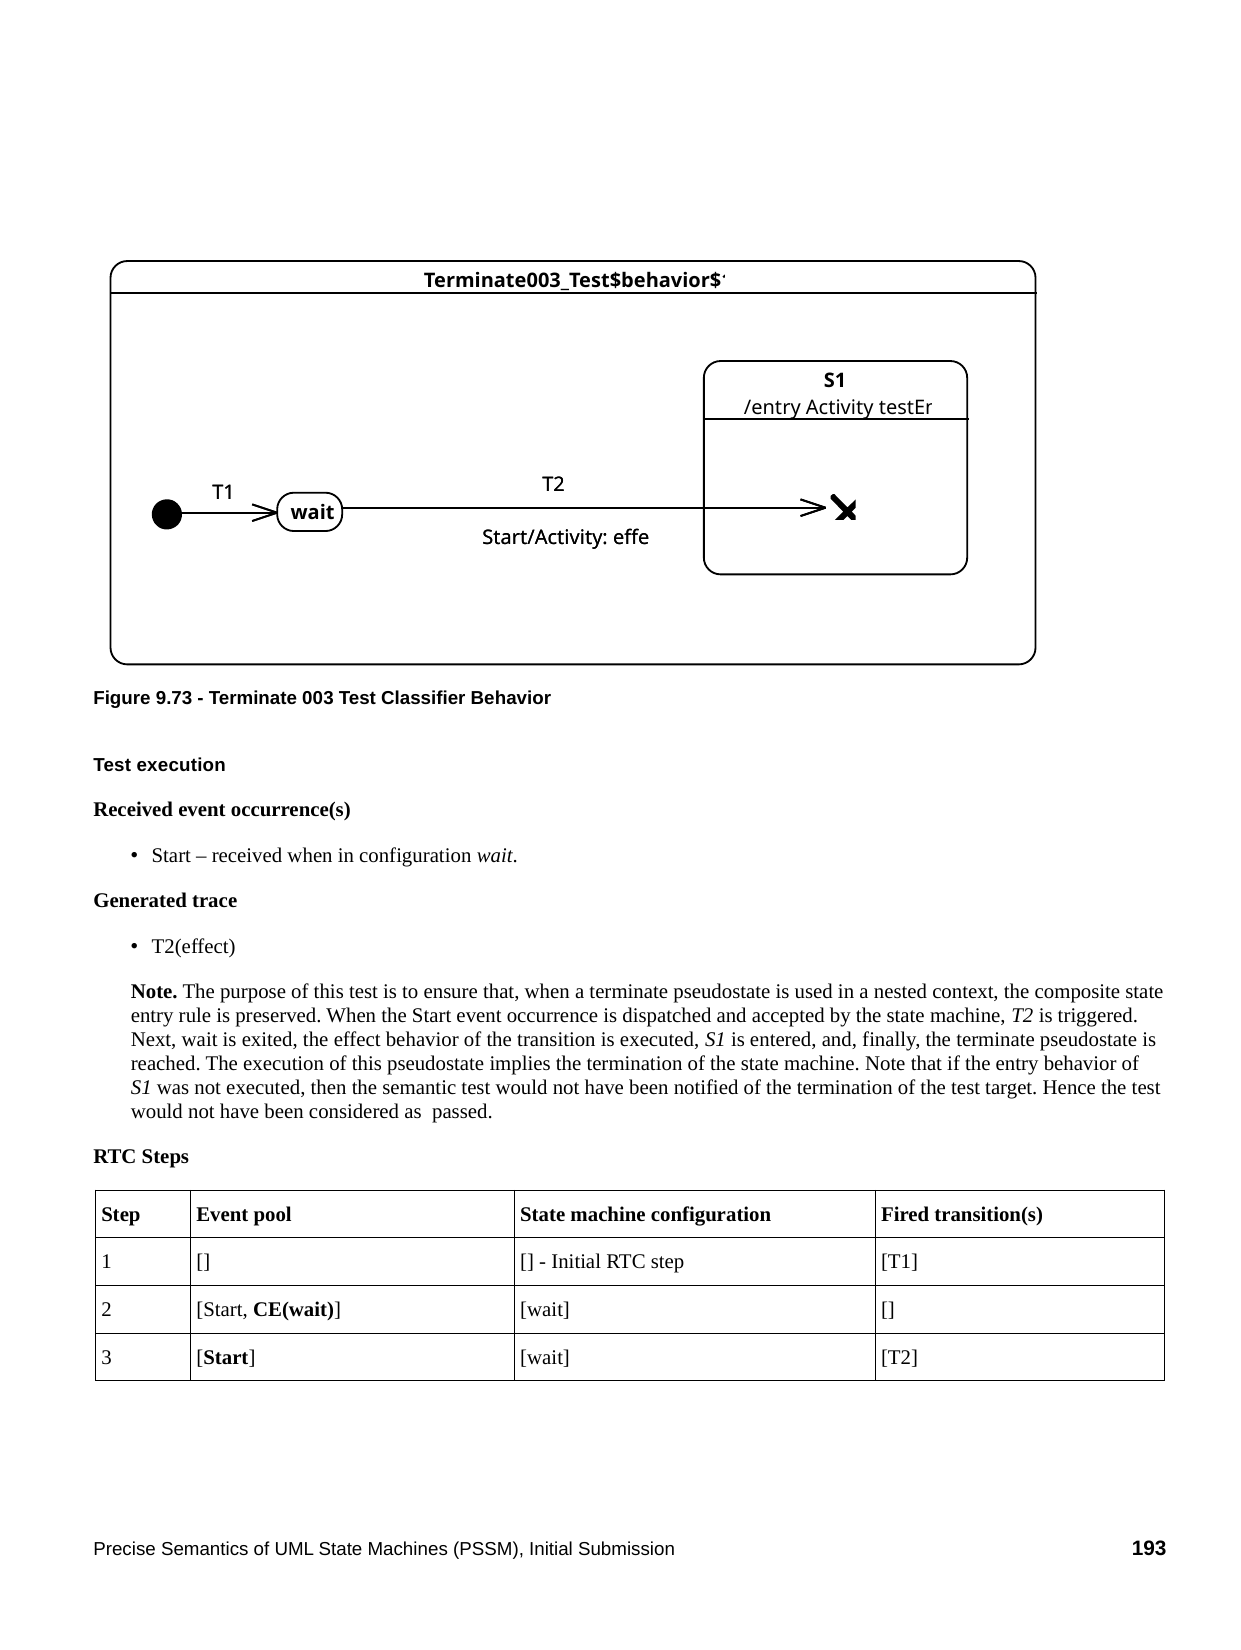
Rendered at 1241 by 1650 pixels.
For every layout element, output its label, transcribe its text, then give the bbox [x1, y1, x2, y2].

table_cell 3 [96, 1334, 190, 1380]
table_cell [T1] [876, 1238, 1164, 1285]
table_header Step [96, 1191, 190, 1237]
subtitle Test execution [93, 754, 1164, 776]
list Start – received when in configuration wait. [131, 842, 1164, 867]
table_cell [Start, CE(wait)] [191, 1286, 514, 1333]
table_cell [] - Initial RTC step [515, 1238, 875, 1285]
table_cell [] [876, 1286, 1164, 1333]
text Note. The purpose of this test is to ensure that, when a terminate pseudostate is used in a nested context, the composite state entry rule is preserved. When the Start event occurrence is dispatched and accepted by the state machine, T2 is triggered. Next, wait is exited, the effect behavior of the transition is executed, S1 is entered, and, finally, the terminate pseudostate is reached. The execution of this pseudostate implies the termination of the state machine. Note that if the entry behavior of S1 was not executed, then the semantic test would not have been notified of the termination of the test target. Hence the test would not have been considered as passed. [131, 979, 1164, 1123]
table_header Event pool [191, 1191, 514, 1237]
table_cell [T2] [876, 1334, 1164, 1380]
text RTC Steps [93, 1144, 1164, 1168]
table_header State machine configuration [515, 1191, 875, 1237]
table_cell 1 [96, 1238, 190, 1285]
text Received event occurrence(s) [93, 797, 1164, 821]
table_cell [wait] [515, 1286, 875, 1333]
table_cell [] [191, 1238, 514, 1285]
table_header Fired transition(s) [876, 1191, 1164, 1237]
text Generated trace [93, 888, 1164, 912]
table_cell [Start] [191, 1334, 514, 1380]
table_cell [wait] [515, 1334, 875, 1380]
text Figure 9.73 - Terminate 003 Test Classifier Behavior [93, 243, 1055, 708]
list T2(effect) [131, 933, 1164, 958]
table_cell 2 [96, 1286, 190, 1333]
